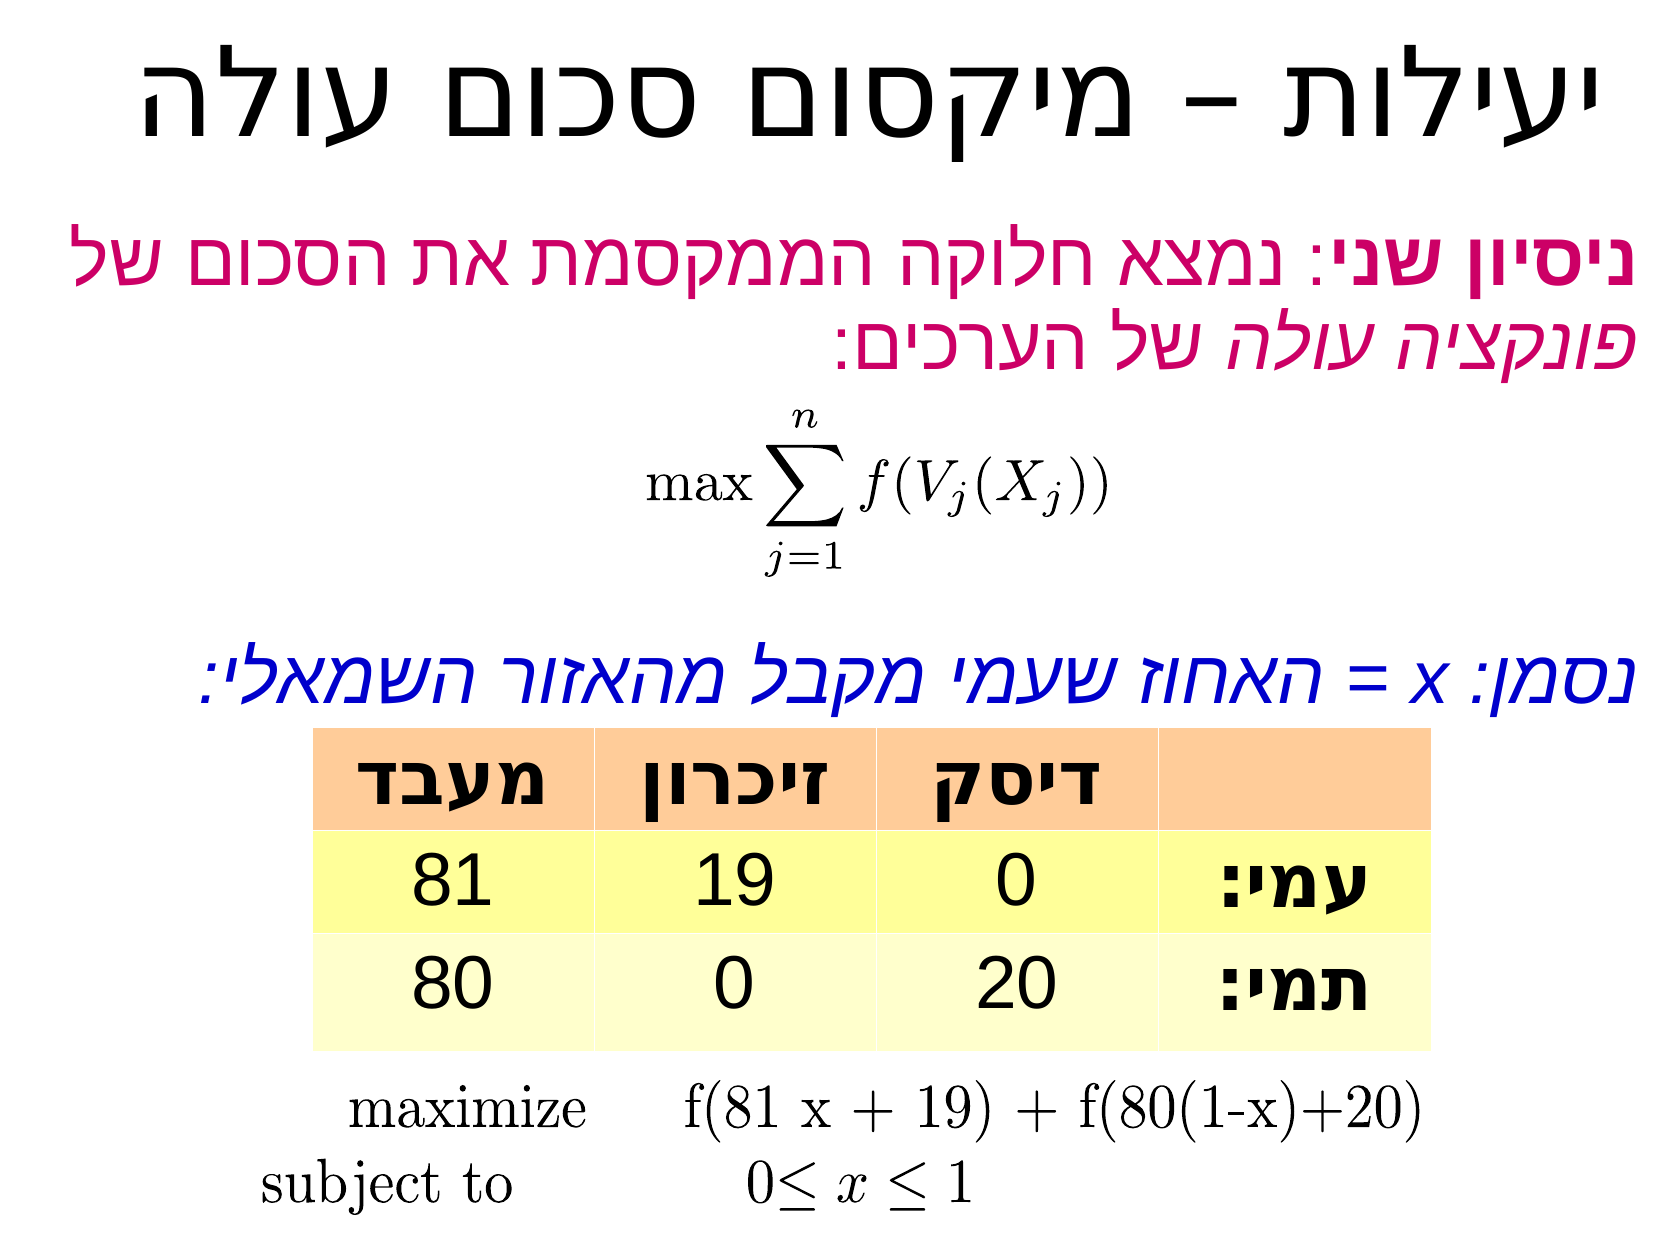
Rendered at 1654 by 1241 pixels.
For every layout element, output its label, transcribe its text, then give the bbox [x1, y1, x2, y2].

table_header דיסק [877, 728, 1158, 830]
table_cell 80 [313, 934, 594, 1051]
text_box [260, 1080, 1426, 1216]
title יעילות – מיקסום סכום עולה [30, 7, 1654, 166]
table_cell 19 [595, 831, 876, 933]
table_cell 0 [877, 831, 1158, 933]
table_cell 0 [595, 934, 876, 1051]
text_box נסמן: x = האחוז שעמי מקבל מהאזור השמאלי: [0, 628, 1654, 766]
table_cell 20 [877, 934, 1158, 1051]
table_header [1159, 728, 1431, 830]
text_box ניסיון שני: נמצא חלוקה הממקסמת את הסכום של פונקציה עולה של הערכים: [0, 210, 1654, 409]
table_header זיכרון [595, 728, 876, 830]
table_cell תמי: [1159, 934, 1431, 1051]
table_cell 81 [313, 831, 594, 933]
table_cell עמי: [1159, 831, 1431, 933]
text_box [645, 409, 1113, 577]
table_header מעבד [313, 728, 594, 830]
